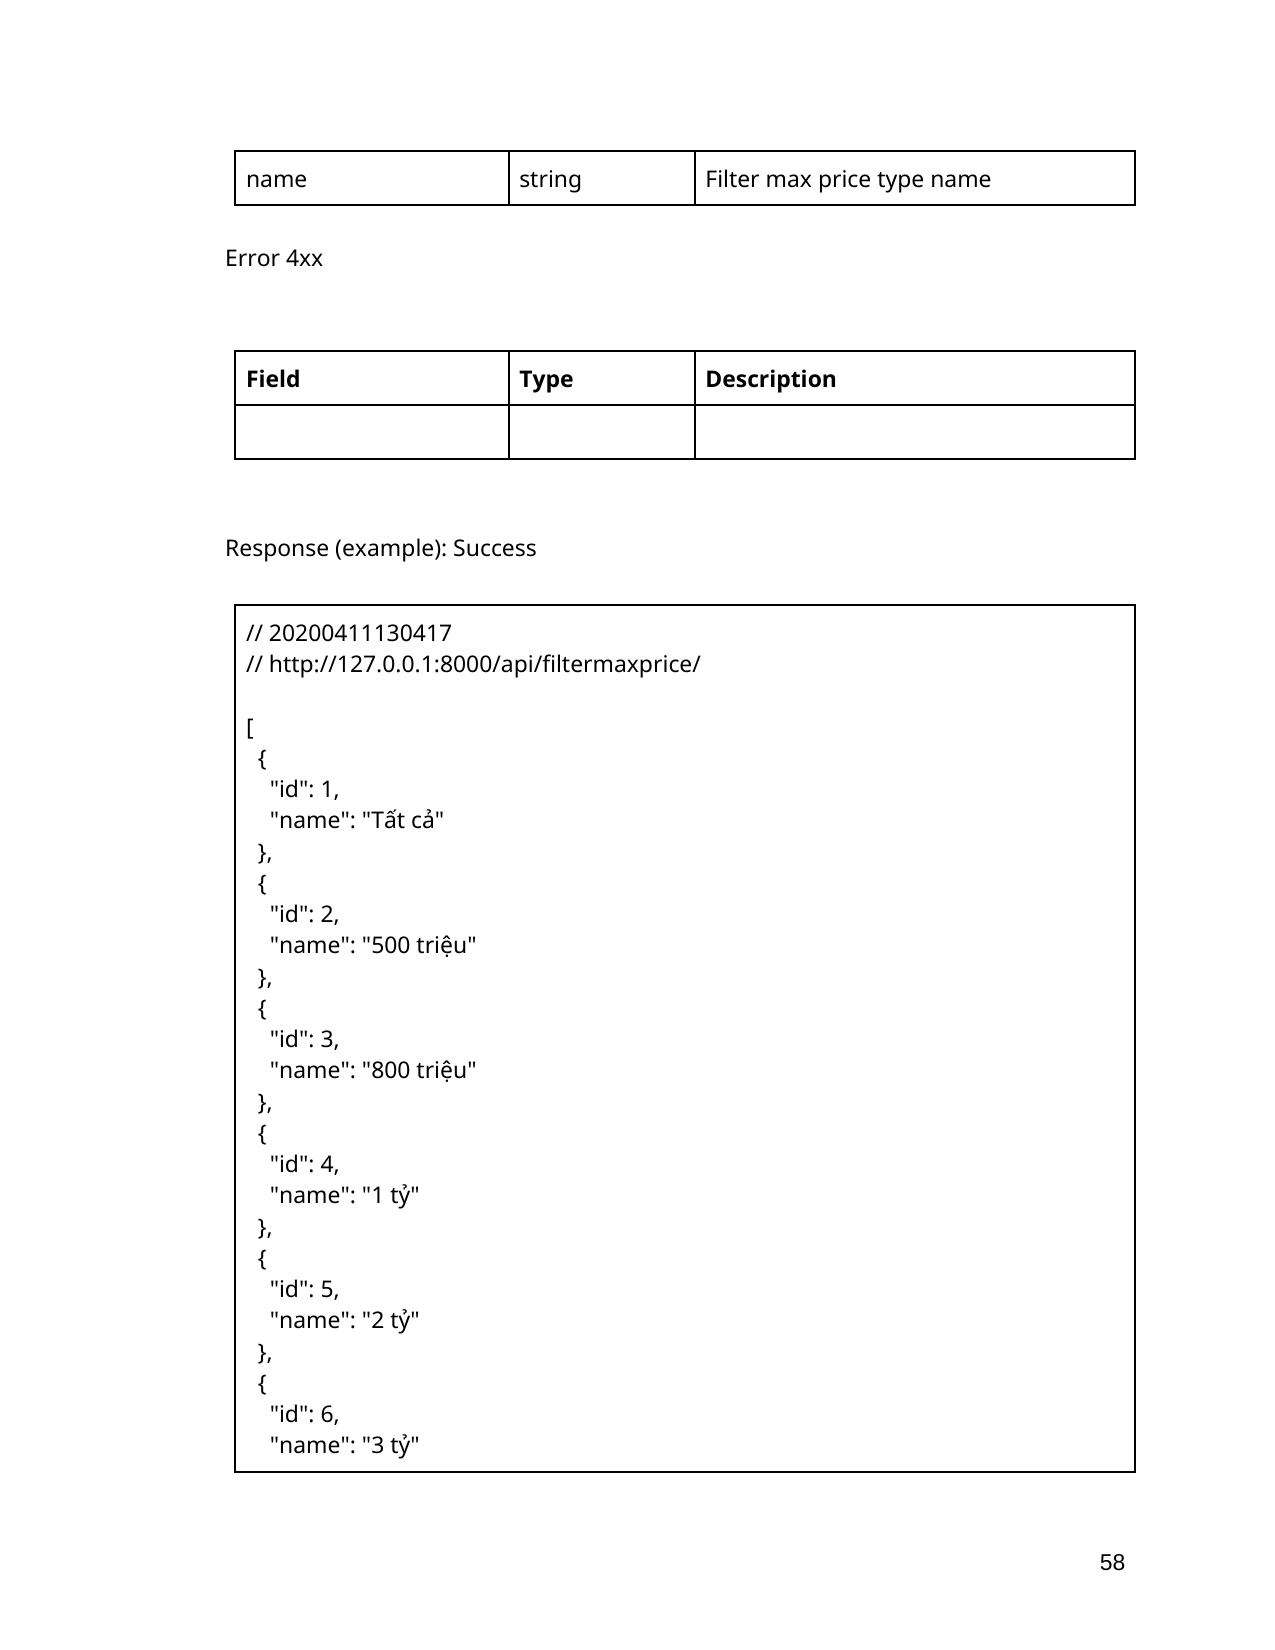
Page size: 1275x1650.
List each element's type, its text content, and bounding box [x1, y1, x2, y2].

table_header Description [696, 352, 1134, 404]
table_header Field [236, 352, 508, 404]
text Response (example): Success [225, 532, 1125, 563]
table_cell [236, 406, 508, 458]
table_cell [696, 406, 1134, 458]
table_header // 20200411130417 // http://127.0.0.1:8000/api/filtermaxprice/ [ { "id": 1, "name": "Tất cả" }, { "id": 2, "name": "500 triệu" }, { "id": 3, "name": "800 triệu" }, { "id": 4, "name": "1 tỷ" }, { "id": 5, "name": "2 tỷ" }, { "id": 6, "name": "3 tỷ" [236, 606, 1134, 1471]
table_cell [510, 406, 694, 458]
table_header Type [510, 352, 694, 404]
text Error 4xx [225, 242, 1125, 273]
table_cell Filter max price type name [696, 152, 1134, 204]
table_cell name [236, 152, 508, 204]
table_cell string [510, 152, 694, 204]
